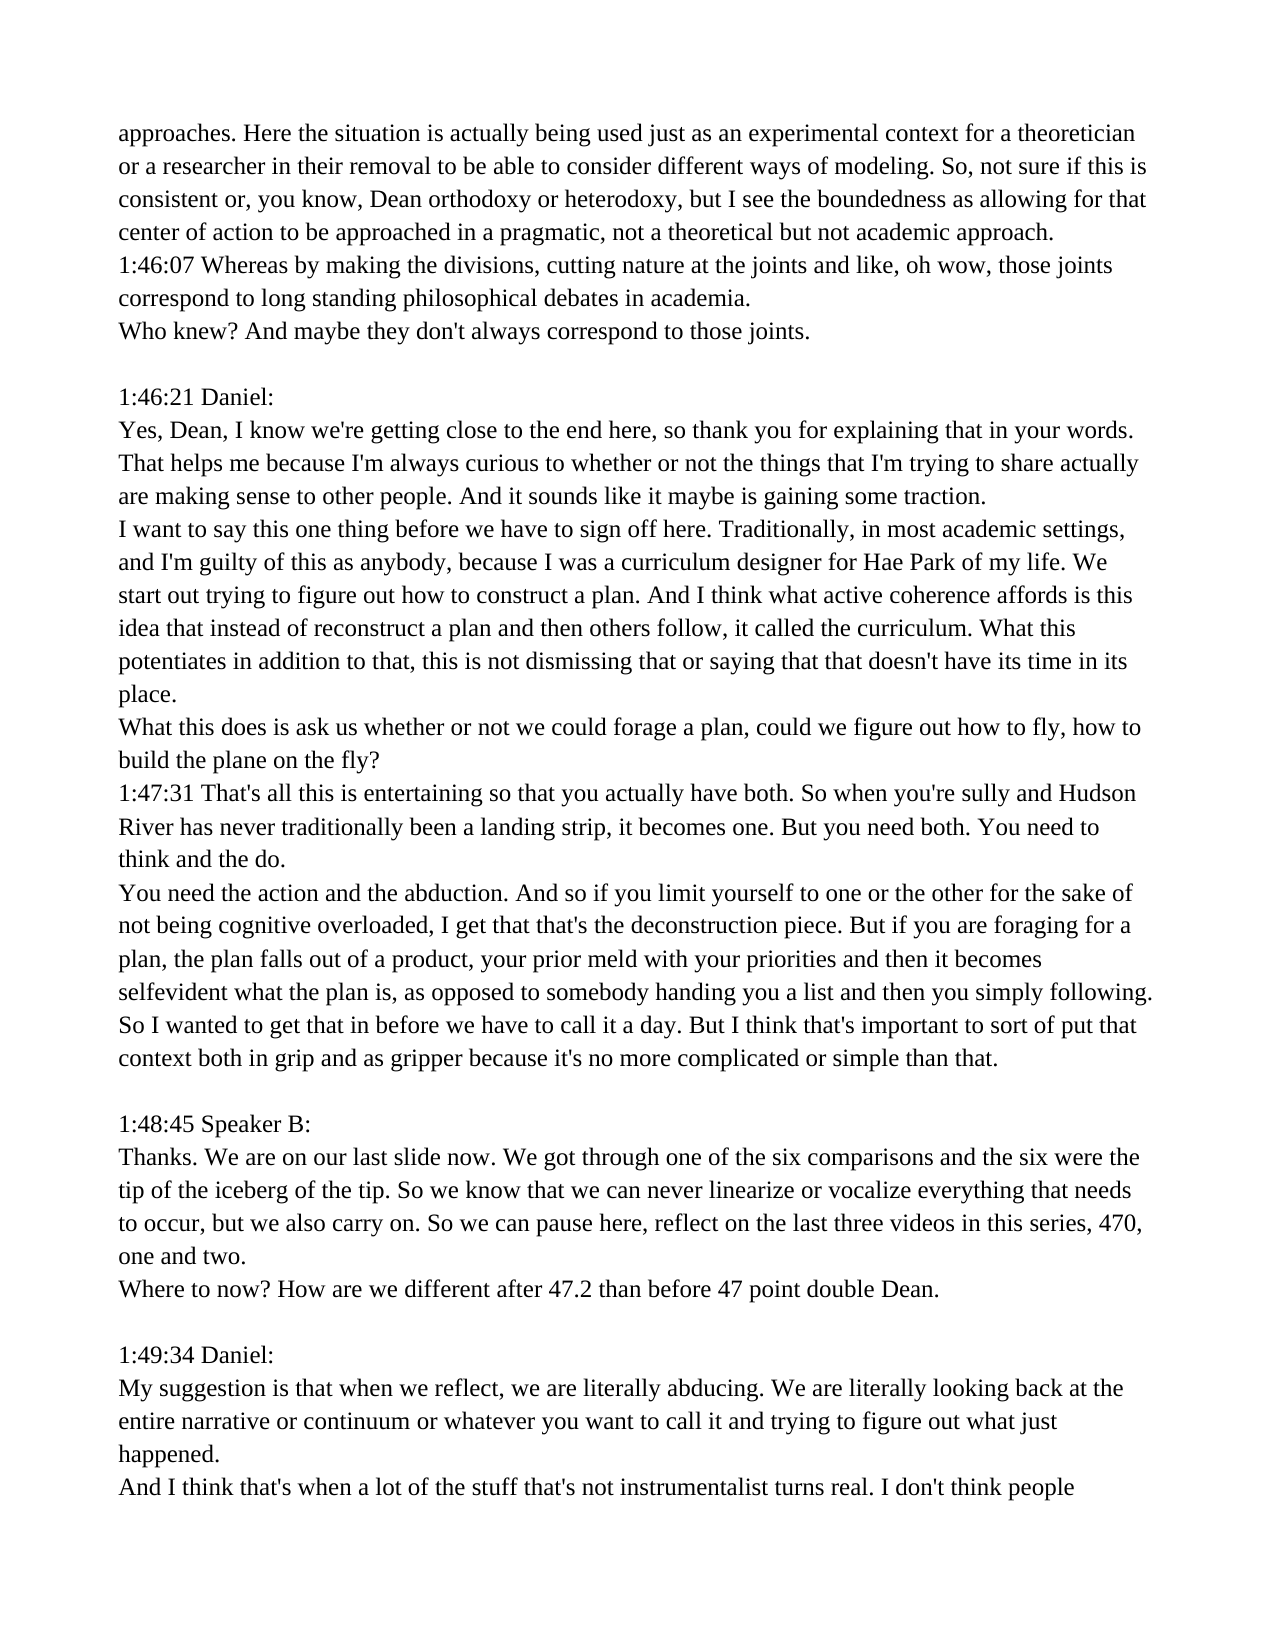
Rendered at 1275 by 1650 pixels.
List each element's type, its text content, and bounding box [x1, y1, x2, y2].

text Yes, Dean, I know we're getting close to the end here, so thank you for explaining that in your words. That helps me because I'm always curious to whether or not the things that I'm trying to share actually are making sense to other people. And it sounds like it maybe is gaining some traction. [118, 415, 1157, 510]
text I want to say this one thing before we have to sign off here. Traditionally, in most academic settings, and I'm guilty of this as anybody, because I was a curriculum designer for Hae Park of my life. We start out trying to figure out how to construct a plan. And I think what active coherence affords is this idea that instead of reconstruct a plan and then others follow, it called the curriculum. What this potentiates in addition to that, this is not dismissing that or saying that that doesn't have its time in its place. [118, 514, 1157, 708]
text 1:46:07 Whereas by making the divisions, cutting nature at the joints and like, oh wow, those joints correspond to long standing philosophical debates in academia. [118, 250, 1157, 312]
text Where to now? How are we different after 47.2 than before 47 point double Dean. [118, 1274, 1157, 1303]
text 1:46:21 Daniel: [118, 382, 1157, 411]
text 1:48:45 Speaker B: [118, 1109, 1157, 1137]
text Thanks. We are on our last slide now. We got through one of the six comparisons and the six were the tip of the iceberg of the tip. So we know that we can never linearize or vocalize everything that needs to occur, but we also carry on. So we can pause here, reflect on the last three videos in this series, 470, one and two. [118, 1142, 1157, 1269]
text 1:49:34 Daniel: [118, 1340, 1157, 1369]
text 1:47:31 That's all this is entertaining so that you actually have both. So when you're sully and Hudson River has never traditionally been a landing strip, it becomes one. But you need both. You need to think and the do. [118, 778, 1157, 873]
text approaches. Here the situation is actually being used just as an experimental context for a theoretician or a researcher in their removal to be able to consider different ways of modeling. So, not sure if this is consistent or, you know, Dean orthodoxy or heterodoxy, but I see the boundedness as allowing for that center of action to be approached in a pragmatic, not a theoretical but not academic approach. [118, 118, 1157, 246]
text And I think that's when a lot of the stuff that's not instrumentalist turns real. I don't think people [118, 1472, 1157, 1501]
text You need the action and the abduction. And so if you limit yourself to one or the other for the sake of not being cognitive overloaded, I get that that's the deconstruction piece. But if you are foraging for a plan, the plan falls out of a product, your prior meld with your priorities and then it becomes selfevident what the plan is, as opposed to somebody handing you a list and then you simply following. So I wanted to get that in before we have to call it a day. But I think that's important to sort of put that context both in grip and as gripper because it's no more complicated or simple than that. [118, 878, 1157, 1071]
text My suggestion is that when we reflect, we are literally abducing. We are literally looking back at the entire narrative or continuum or whatever you want to call it and trying to figure out what just happened. [118, 1373, 1157, 1468]
text What this does is ask us whether or not we could forage a plan, could we figure out how to fly, how to build the plane on the fly? [118, 712, 1157, 774]
text Who knew? And maybe they don't always correspond to those joints. [118, 316, 1157, 345]
